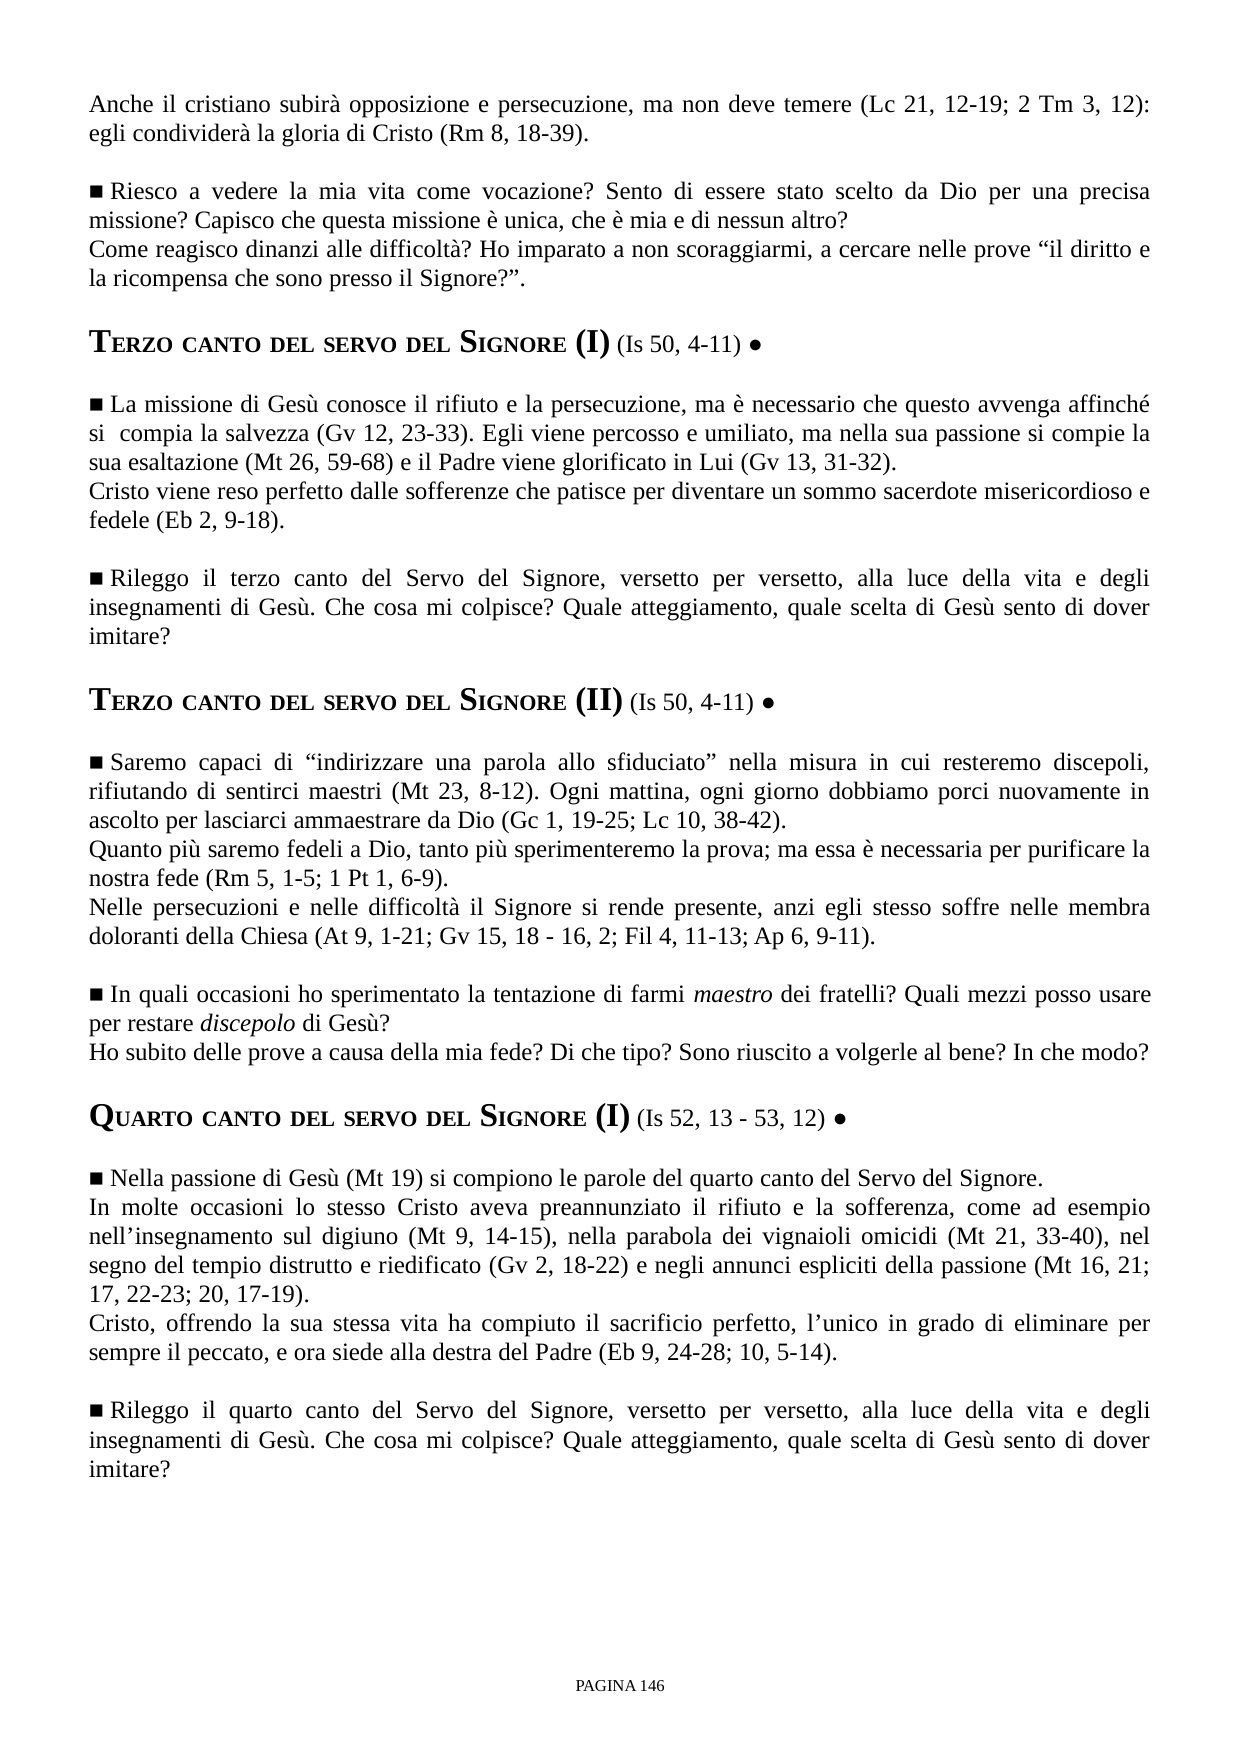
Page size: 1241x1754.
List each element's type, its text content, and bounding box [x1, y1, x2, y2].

text In molte occasioni lo stesso Cristo aveva preannunziato il rifiuto e la sofferenza, come ad esempio nell’insegnamento sul digiuno (Mt 9, 14-15), nella parabola dei vignaioli omicidi (Mt 21, 33-40), nel segno del tempio distrutto e riedificato (Gv 2, 18-22) e negli annunci espliciti della passione (Mt 16, 21; 17, 22-23; 20, 17-19). [88, 1192, 1152, 1308]
text ■ La missione di Gesù conosce il rifiuto e la persecuzione, ma è necessario che questo avvenga affinché si compia la salvezza (Gv 12, 23-33). Egli viene percosso e umiliato, ma nella sua passione si compie la sua esaltazione (Mt 26, 59-68) e il Padre viene glorificato in Lui (Gv 13, 31-32). [88, 388, 1152, 476]
text Nelle persecuzioni e nelle difficoltà il Signore si rende presente, anzi egli stesso soffre nelle membra doloranti della Chiesa (At 9, 1-21; Gv 15, 18 - 16, 2; Fil 4, 11-13; Ap 6, 9-11). [88, 892, 1152, 950]
text Terzo canto del servo del Signore (I) (Is 50, 4-11) ● [88, 321, 1152, 359]
text Terzo canto del servo del Signore (II) (Is 50, 4-11) ● [88, 679, 1152, 718]
text ■ Riesco a vedere la mia vita come vocazione? Sento di essere stato scelto da Dio per una precisa missione? Capisco che questa missione è unica, che è mia e di nessun altro? [88, 176, 1152, 234]
text Anche il cristiano subirà opposizione e persecuzione, ma non deve temere (Lc 21, 12-19; 2 Tm 3, 12): egli condividerà la gloria di Cristo (Rm 8, 18-39). [88, 88, 1152, 147]
text ■ Rileggo il quarto canto del Servo del Signore, versetto per versetto, alla luce della vita e degli insegnamenti di Gesù. Che cosa mi colpisce? Quale atteggiamento, quale scelta di Gesù sento di dover imitare? [88, 1395, 1152, 1483]
text Cristo, offrendo la sua stessa vita ha compiuto il sacrificio perfetto, l’unico in grado di eliminare per sempre il peccato, e ora siede alla destra del Padre (Eb 9, 24-28; 10, 5-14). [88, 1308, 1152, 1366]
text ■ Rileggo il terzo canto del Servo del Signore, versetto per versetto, alla luce della vita e degli insegnamenti di Gesù. Che cosa mi colpisce? Quale atteggiamento, quale scelta di Gesù sento di dover imitare? [88, 563, 1152, 650]
text Come reagisco dinanzi alle difficoltà? Ho imparato a non scoraggiarmi, a cercare nelle prove “il diritto e la ricompensa che sono presso il Signore?”. [88, 234, 1152, 292]
text ■ Nella passione di Gesù (Mt 19) si compiono le parole del quarto canto del Servo del Signore. [88, 1163, 1152, 1192]
text ■ In quali occasioni ho sperimentato la tentazione di farmi maestro dei fratelli? Quali mezzi posso usare per restare discepolo di Gesù? [88, 979, 1152, 1037]
text Quanto più saremo fedeli a Dio, tanto più sperimenteremo la prova; ma essa è necessaria per purificare la nostra fede (Rm 5, 1-5; 1 Pt 1, 6-9). [88, 834, 1152, 892]
text Cristo viene reso perfetto dalle sofferenze che patisce per diventare un sommo sacerdote misericordioso e fedele (Eb 2, 9-18). [88, 476, 1152, 534]
text Ho subito delle prove a causa della mia fede? Di che tipo? Sono riuscito a volgerle al bene? In che modo? [88, 1037, 1152, 1066]
text ■ Saremo capaci di “indirizzare una parola allo sfiduciato” nella misura in cui resteremo discepoli, rifiutando di sentirci maestri (Mt 23, 8-12). Ogni mattina, ogni giorno dobbiamo porci nuovamente in ascolto per lasciarci ammaestrare da Dio (Gc 1, 19-25; Lc 10, 38-42). [88, 747, 1152, 834]
text Quarto canto del servo del Signore (I) (Is 52, 13 - 53, 12) ● [88, 1095, 1152, 1134]
